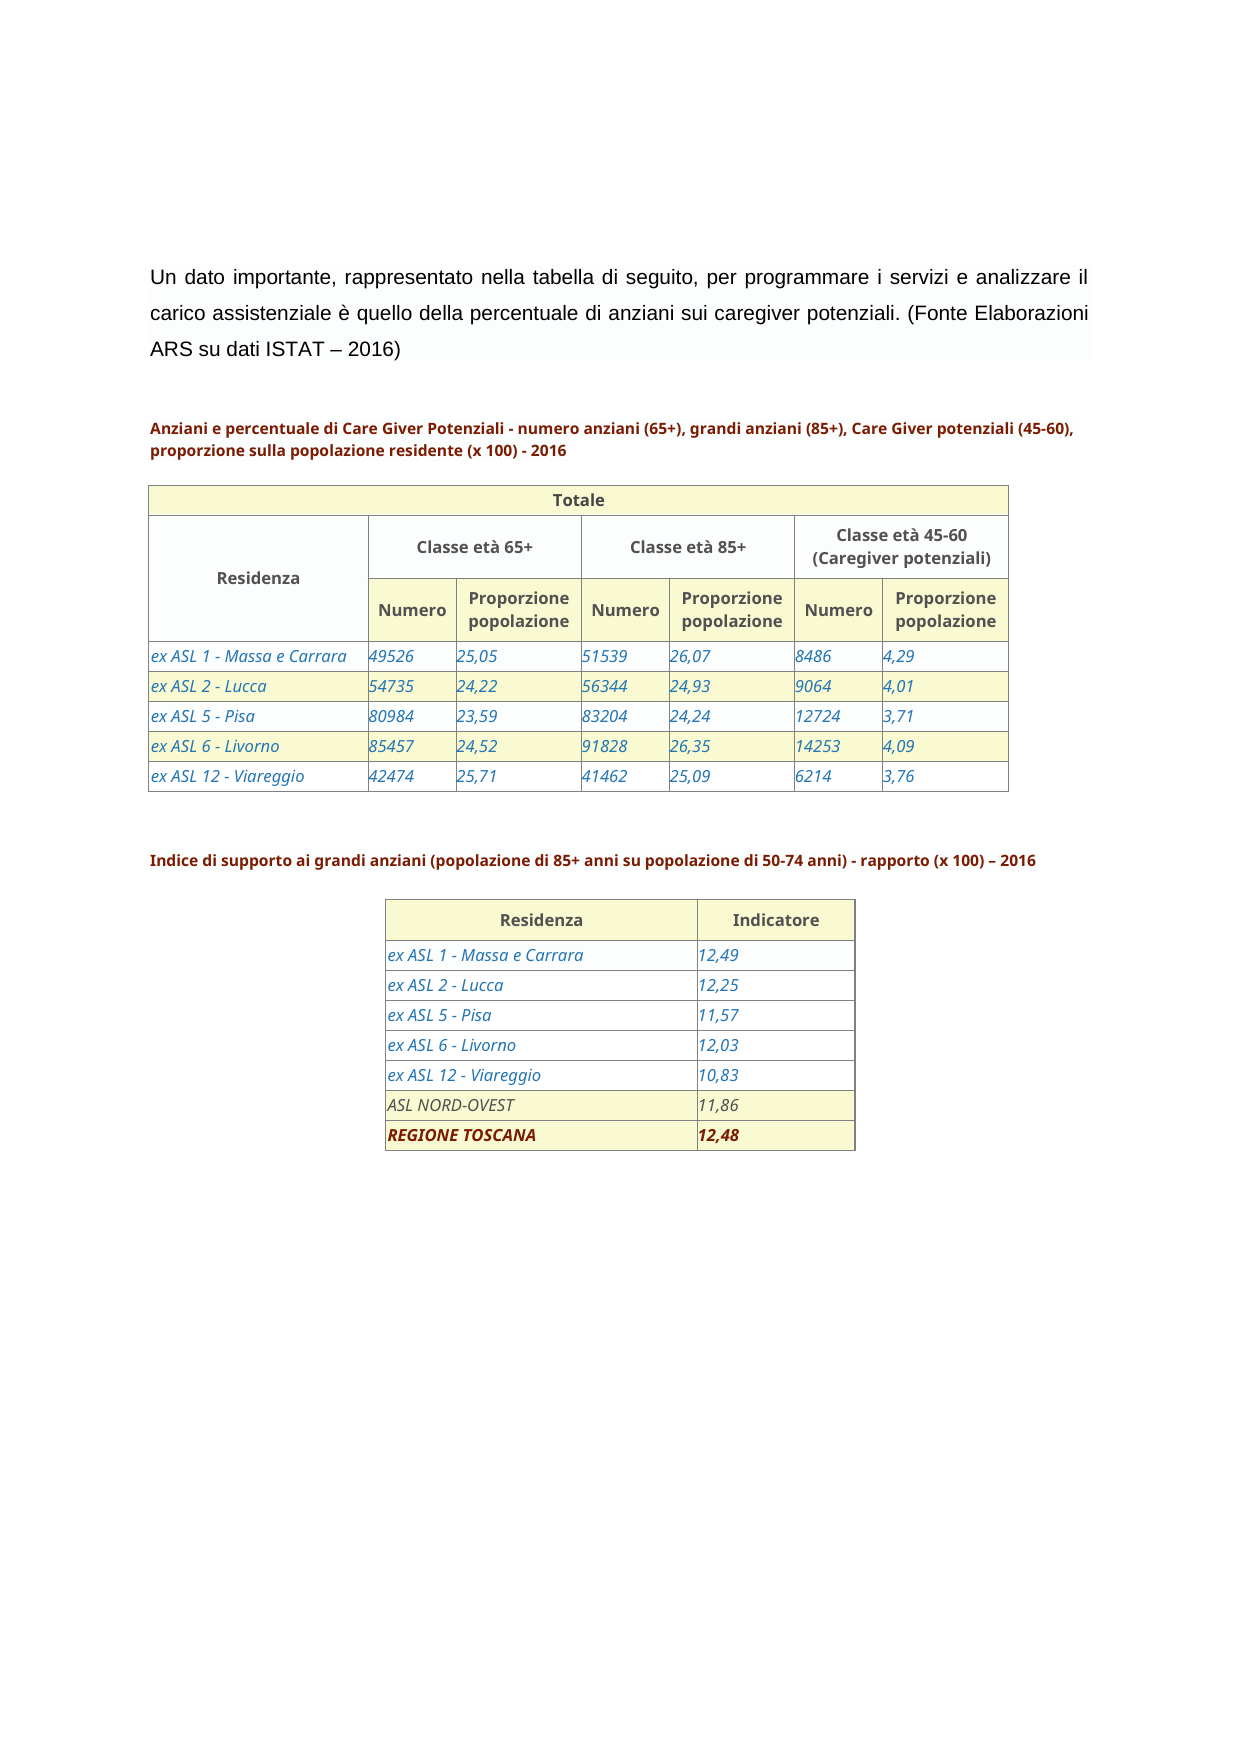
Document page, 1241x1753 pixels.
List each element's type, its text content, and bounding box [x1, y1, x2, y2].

table_cell 9064 [795, 672, 882, 701]
text Un dato importante, rappresentato nella tabella di seguito, per programmare i servizi e analizzare il carico assistenziale è quello della percentuale di anziani sui caregiver potenziali. (Fonte Elaborazioni ARS su dati ISTAT – 2016) [150, 265, 1090, 361]
table_cell 49526 [369, 642, 456, 671]
table_cell 25,05 [457, 642, 581, 671]
table_header Totale [149, 486, 1008, 514]
table_cell Numero [795, 579, 882, 641]
table_cell ex ASL 1 - Massa e Carrara [149, 642, 368, 671]
table_cell ex ASL 2 - Lucca [386, 971, 697, 1000]
table_cell 3,76 [883, 762, 1008, 791]
table_cell Numero [369, 579, 456, 641]
table_cell 14253 [795, 732, 882, 761]
table_cell Classe età 65+ [369, 516, 581, 578]
table_cell 23,59 [457, 702, 581, 731]
table_cell 12,48 [698, 1121, 854, 1150]
table_cell 24,22 [457, 672, 581, 701]
table_cell ex ASL 2 - Lucca [149, 672, 368, 701]
table_cell 41462 [582, 762, 669, 791]
text Anziani e percentuale di Care Giver Potenziali - numero anziani (65+), grandi anziani (85+), Care Giver potenziali (45-60), proporzione sulla popolazione residente (x 100) - 2016 [150, 418, 1090, 461]
table_cell 25,09 [670, 762, 794, 791]
table_cell ASL NORD-OVEST [386, 1091, 697, 1120]
table_cell 10,83 [698, 1061, 854, 1090]
table_cell 12724 [795, 702, 882, 731]
table_cell 85457 [369, 732, 456, 761]
table_cell 91828 [582, 732, 669, 761]
table_cell 51539 [582, 642, 669, 671]
table_cell 8486 [795, 642, 882, 671]
table_cell 80984 [369, 702, 456, 731]
table_cell 3,71 [883, 702, 1008, 731]
table_cell 4,01 [883, 672, 1008, 701]
table_cell 12,25 [698, 971, 854, 1000]
table_cell Proporzione popolazione [883, 579, 1008, 641]
table_cell 26,35 [670, 732, 794, 761]
table_cell 26,07 [670, 642, 794, 671]
table_cell 83204 [582, 702, 669, 731]
text Indice di supporto ai grandi anziani (popolazione di 85+ anni su popolazione di 50-74 anni) - rapporto (x 100) – 2016 [150, 849, 1090, 871]
table_cell ex ASL 6 - Livorno [386, 1031, 697, 1060]
table_cell 24,52 [457, 732, 581, 761]
table_cell ex ASL 5 - Pisa [386, 1001, 697, 1030]
table_cell 24,93 [670, 672, 794, 701]
table_cell Proporzione popolazione [457, 579, 581, 641]
table_cell 4,29 [883, 642, 1008, 671]
table_cell 6214 [795, 762, 882, 791]
table_cell Residenza [149, 516, 368, 641]
table_cell 4,09 [883, 732, 1008, 761]
table_cell 12,03 [698, 1031, 854, 1060]
table_cell ex ASL 5 - Pisa [149, 702, 368, 731]
table_cell ex ASL 12 - Viareggio [149, 762, 368, 791]
table_cell 24,24 [670, 702, 794, 731]
table_header Residenza [386, 900, 697, 940]
table_cell Classe età 45-60 (Caregiver potenziali) [795, 516, 1008, 578]
table_cell ex ASL 6 - Livorno [149, 732, 368, 761]
table_cell 54735 [369, 672, 456, 701]
table_cell 56344 [582, 672, 669, 701]
table_cell ex ASL 12 - Viareggio [386, 1061, 697, 1090]
table_cell REGIONE TOSCANA [386, 1121, 697, 1150]
table_cell Proporzione popolazione [670, 579, 794, 641]
table_cell Numero [582, 579, 669, 641]
table_cell 12,49 [698, 941, 854, 970]
table_header Indicatore [698, 900, 854, 940]
table_cell 25,71 [457, 762, 581, 791]
table_cell ex ASL 1 - Massa e Carrara [386, 941, 697, 970]
table_cell 11,86 [698, 1091, 854, 1120]
table_cell 11,57 [698, 1001, 854, 1030]
table_cell Classe età 85+ [582, 516, 794, 578]
table_cell 42474 [369, 762, 456, 791]
